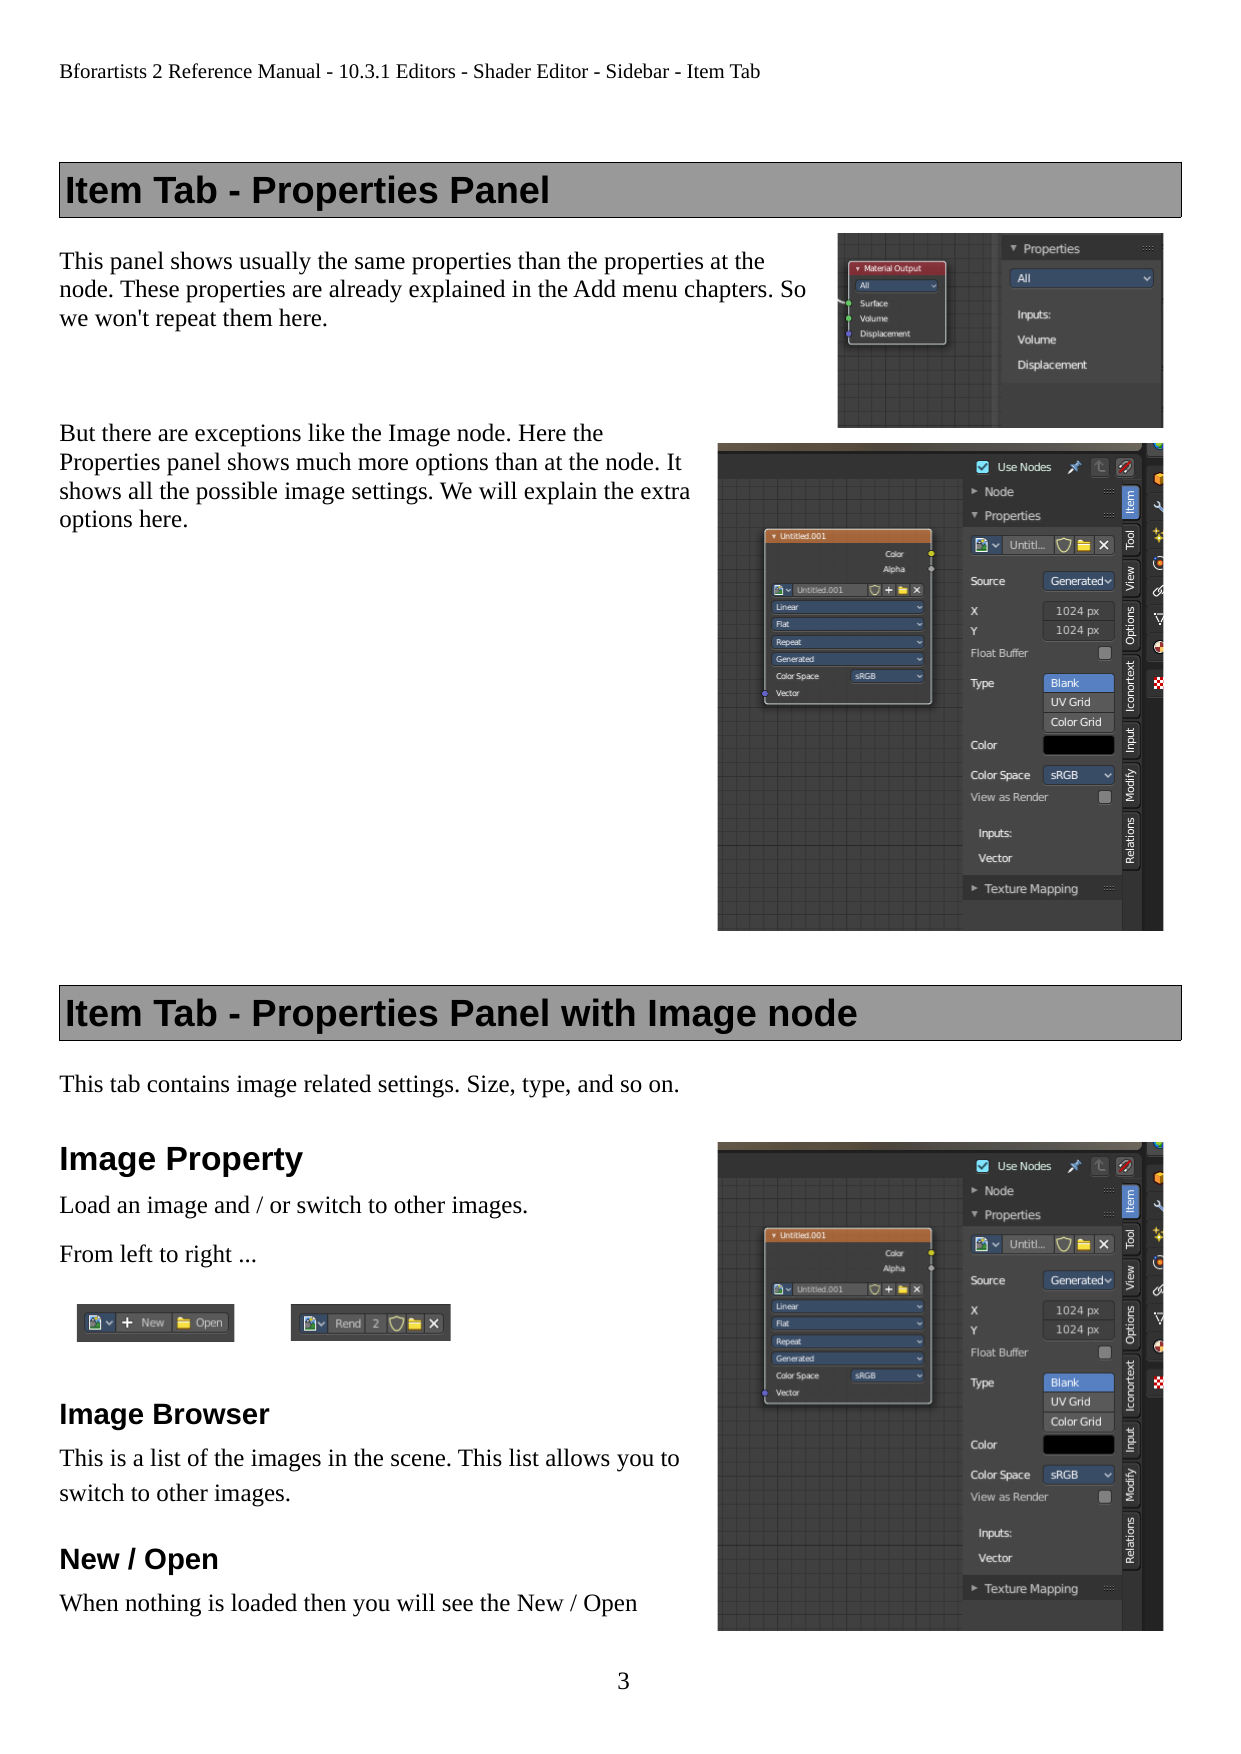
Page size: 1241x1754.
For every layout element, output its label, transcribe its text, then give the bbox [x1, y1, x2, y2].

subtitle Image Property [59, 1139, 1181, 1177]
picture [76, 1304, 235, 1342]
table_header Item Tab - Properties Panel with Image node [60, 986, 1181, 1040]
subtitle Image Browser [59, 1397, 717, 1431]
picture [717, 1142, 1164, 1631]
text This is a list of the images in the scene. This list allows you to switch to other images. [59, 1443, 717, 1507]
subtitle [1164, 1397, 1181, 1431]
text When nothing is loaded then you will see the New / Open [59, 1588, 717, 1617]
text This tab contains image related settings. Size, type, and so on. [59, 1069, 1181, 1098]
picture [837, 233, 1164, 428]
subtitle [1164, 1542, 1181, 1575]
text But there are exceptions like the Image node. Here the Properties panel shows much more options than at the node. It shows all the possible image settings. We will explain the extra options here. [59, 418, 1181, 533]
picture [290, 1304, 451, 1341]
subtitle New / Open [59, 1542, 717, 1575]
text Load an image and / or switch to other images. [59, 1190, 717, 1219]
text From left to right ... [59, 1239, 717, 1268]
text [1164, 1239, 1181, 1268]
table_header Item Tab - Properties Panel [60, 163, 1181, 217]
text This panel shows usually the same properties than the properties at the node. These properties are already explained in the Add menu chapters. So we won't repeat them here. [59, 246, 837, 332]
picture [717, 443, 1164, 931]
